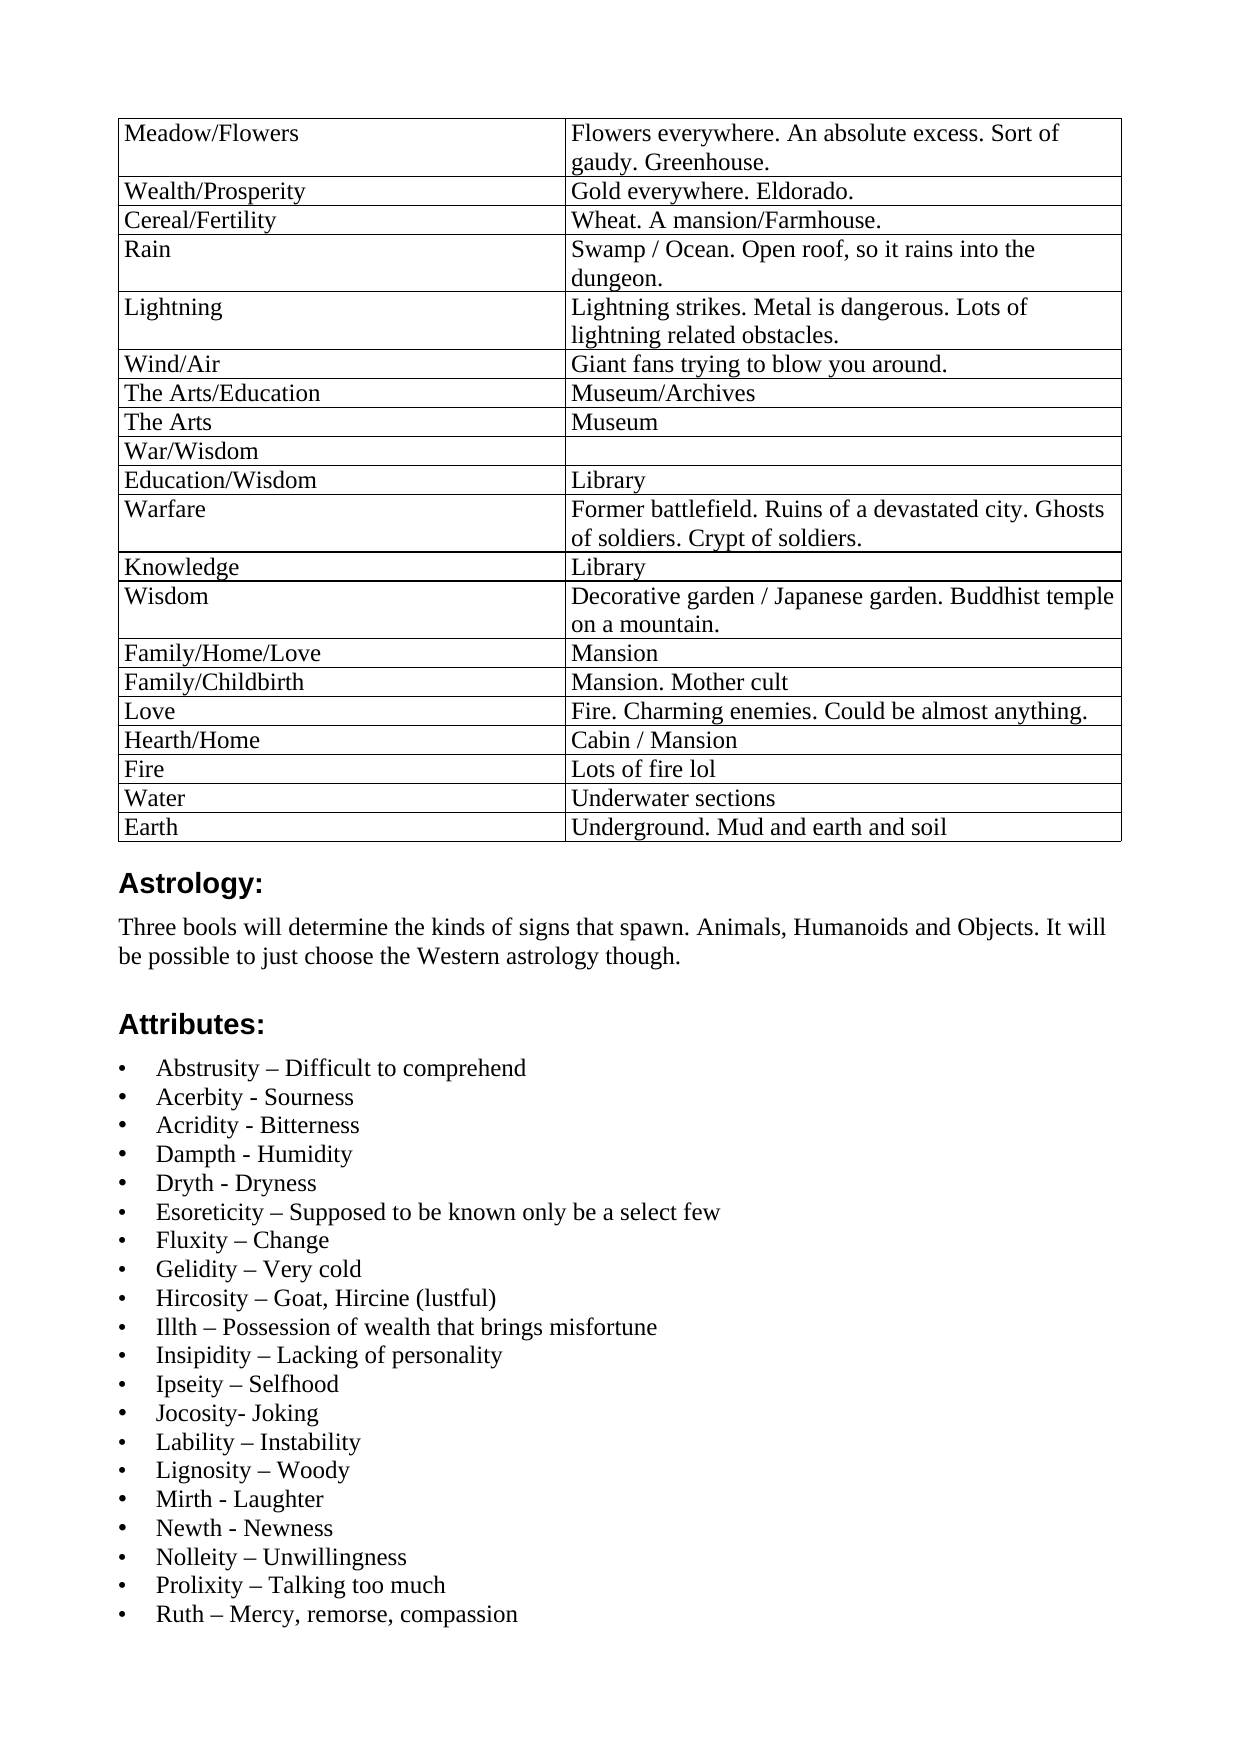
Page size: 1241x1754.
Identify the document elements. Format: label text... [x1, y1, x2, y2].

table_cell Library [566, 466, 1121, 494]
table_cell Library [566, 553, 1121, 580]
table_cell Cereal/Fertility [119, 206, 565, 234]
table_cell Warfare [119, 495, 565, 551]
table_cell The Arts [119, 408, 565, 436]
table_cell Fire. Charming enemies. Could be almost anything. [566, 697, 1121, 725]
list Fluxity – Change [81, 1226, 1122, 1254]
table_cell Mansion. Mother cult [566, 668, 1121, 696]
text Astrology: [118, 866, 1122, 899]
text Attributes: [118, 1007, 1122, 1041]
table_cell Underground. Mud and earth and soil [566, 813, 1121, 841]
table_cell Wind/Air [119, 350, 565, 378]
list Illth – Possession of wealth that brings misfortune [81, 1312, 1122, 1341]
table_cell Lightning [119, 292, 565, 349]
table_cell Rain [119, 235, 565, 291]
list Lability – Instability [81, 1427, 1122, 1456]
table_cell Water [119, 784, 565, 812]
table_cell Wealth/Prosperity [119, 177, 565, 205]
table_cell Lightning strikes. Metal is dangerous. Lots of lightning related obstacles. [566, 292, 1121, 349]
list Gelidity – Very cold [81, 1254, 1122, 1283]
list Jocosity- Joking [81, 1398, 1122, 1427]
list Mirth - Laughter [81, 1484, 1122, 1513]
list Ipseity – Selfhood [81, 1369, 1122, 1398]
list Newth - Newness [81, 1513, 1122, 1542]
table_cell Fire [119, 755, 565, 783]
table_cell Swamp / Ocean. Open roof, so it rains into the dungeon. [566, 235, 1121, 291]
table_cell Museum [566, 408, 1121, 436]
table_cell Love [119, 697, 565, 725]
table_cell Earth [119, 813, 565, 841]
list Dryth - Dryness [81, 1168, 1122, 1197]
list Prolixity – Talking too much [81, 1571, 1122, 1599]
list Esoreticity – Supposed to be known only be a select few [81, 1197, 1122, 1226]
list Nolleity – Unwillingness [81, 1542, 1122, 1571]
table_cell Family/Childbirth [119, 668, 565, 696]
list Dampth - Humidity [81, 1139, 1122, 1168]
table_cell Hearth/Home [119, 726, 565, 754]
list Insipidity – Lacking of personality [81, 1341, 1122, 1369]
table_cell Gold everywhere. Eldorado. [566, 177, 1121, 205]
text Three bools will determine the kinds of signs that spawn. Animals, Humanoids and Objects. It will be possible to just choose the Western astrology though. [118, 912, 1122, 969]
list Lignosity – Woody [81, 1456, 1122, 1484]
list Hircosity – Goat, Hircine (lustful) [81, 1283, 1122, 1312]
table_cell Wisdom [119, 582, 565, 638]
table_cell Decorative garden / Japanese garden. Buddhist temple on a mountain. [566, 582, 1121, 638]
table_cell Museum/Archives [566, 379, 1121, 407]
table_cell Mansion [566, 639, 1121, 667]
table_cell Knowledge [119, 553, 565, 580]
list Acridity - Bitterness [81, 1111, 1122, 1139]
table_cell Meadow/Flowers [119, 119, 565, 176]
table_cell Former battlefield. Ruins of a devastated city. Ghosts of soldiers. Crypt of soldiers. [566, 495, 1121, 551]
list Acerbity - Sourness [81, 1082, 1122, 1111]
table_cell The Arts/Education [119, 379, 565, 407]
table_cell Education/Wisdom [119, 466, 565, 494]
list Abstrusity – Difficult to comprehend [81, 1053, 1122, 1082]
table_cell War/Wisdom [119, 437, 565, 465]
table_cell Underwater sections [566, 784, 1121, 812]
table_cell Flowers everywhere. An absolute excess. Sort of gaudy. Greenhouse. [566, 119, 1121, 176]
table_cell Lots of fire lol [566, 755, 1121, 783]
table_cell Family/Home/Love [119, 639, 565, 667]
table_cell Wheat. A mansion/Farmhouse. [566, 206, 1121, 234]
table_cell [566, 437, 1121, 465]
table_cell Giant fans trying to blow you around. [566, 350, 1121, 378]
list Ruth – Mercy, remorse, compassion [81, 1599, 1122, 1628]
table_cell Cabin / Mansion [566, 726, 1121, 754]
